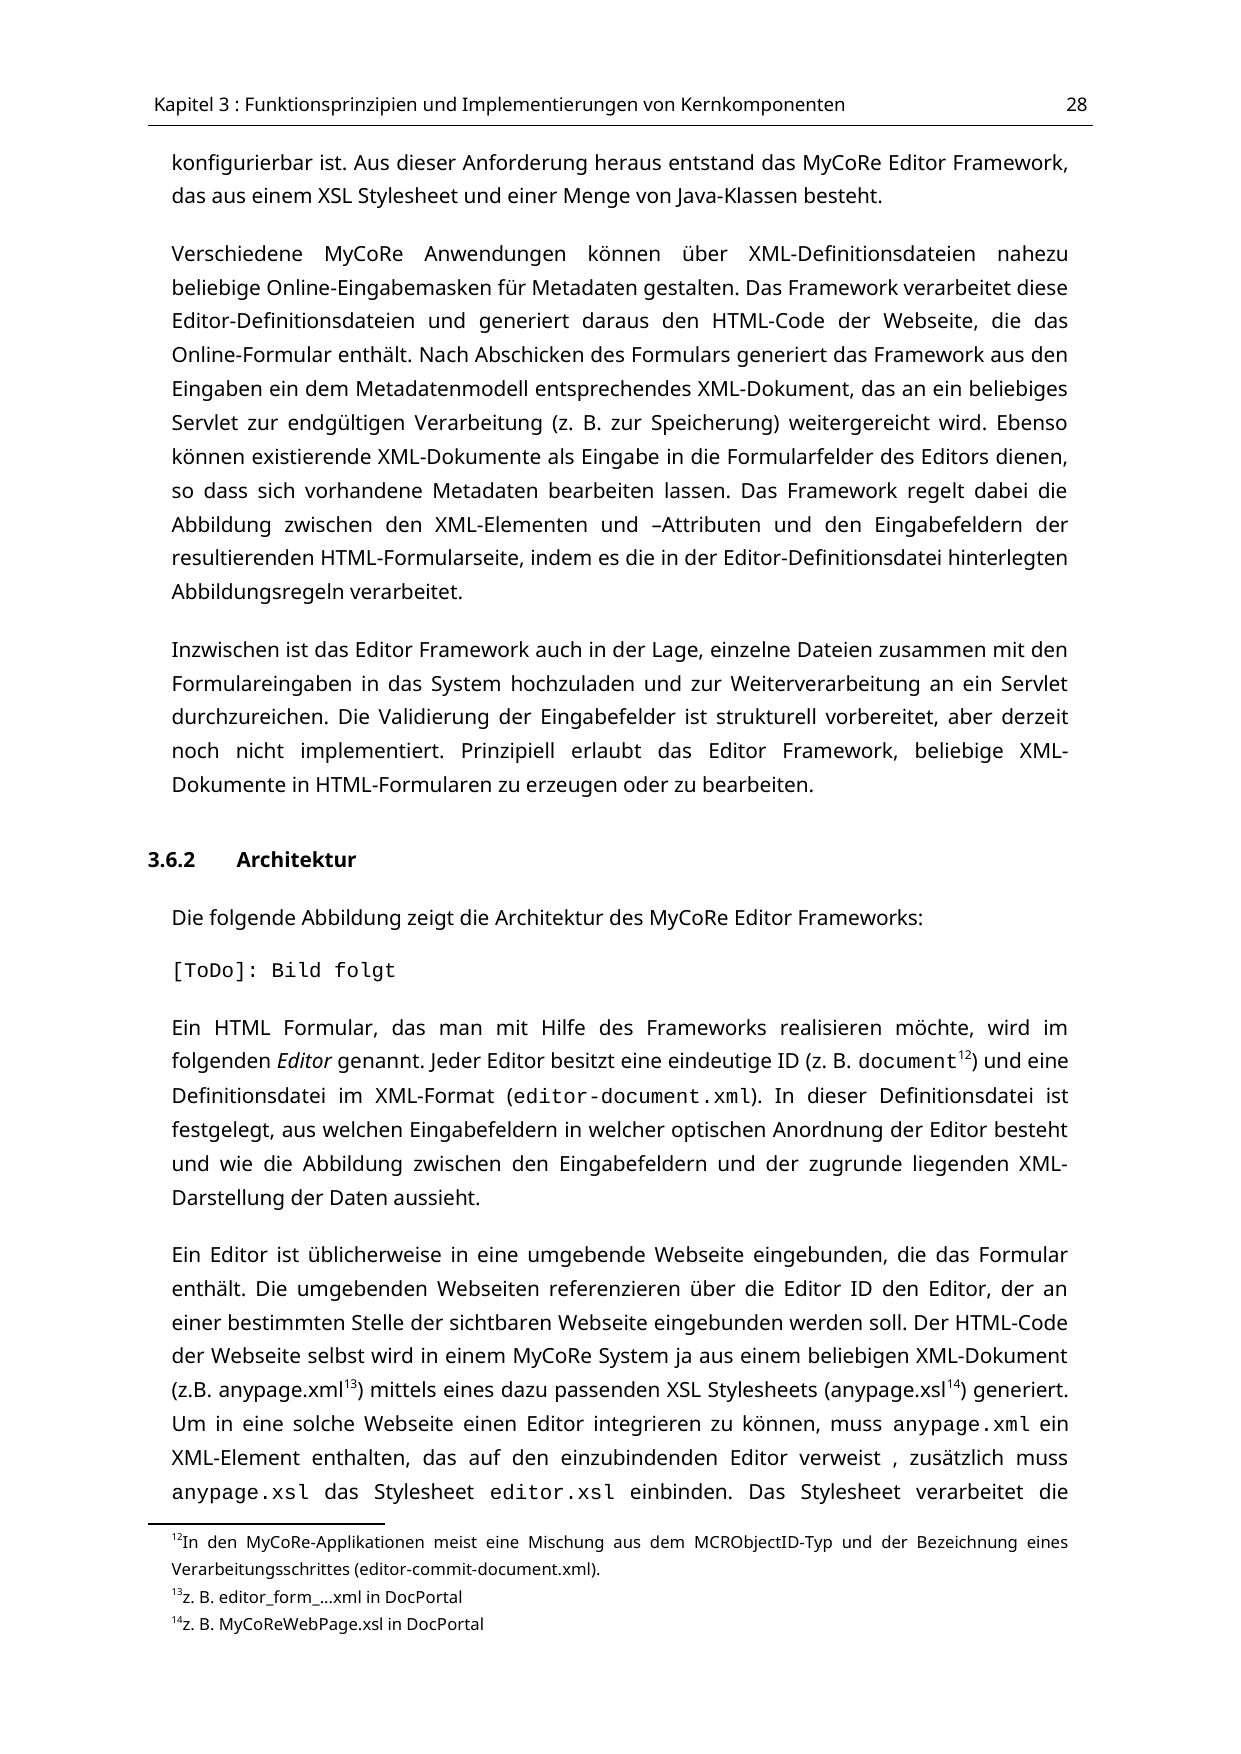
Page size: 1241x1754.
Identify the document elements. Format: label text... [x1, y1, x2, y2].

subtitle Architektur [148, 845, 1092, 873]
text In den MyCoRe-Applikationen meist eine Mischung aus dem MCRObjectID-Typ und der Bezeichnung eines Verarbeitungsschrittes (editor-commit-document.xml). [171, 1530, 1069, 1581]
text Inzwischen ist das Editor Framework auch in der Lage, einzelne Dateien zusammen mit den Formulareingaben in das System hochzuladen und zur Weiterverarbeitung an ein Servlet durchzureichen. Die Validierung der Eingabefelder ist strukturell vorbereitet, aber derzeit noch nicht implementiert. Prinzipiell erlaubt das Editor Framework, beliebige XML-Dokumente in HTML-Formularen zu erzeugen oder zu bearbeiten. [171, 635, 1069, 798]
text z. B. MyCoReWebPage.xsl in DocPortal [171, 1613, 1069, 1636]
text [ToDo]: Bild folgt [171, 960, 1069, 984]
text Ein Editor ist üblicherweise in eine umgebende Webseite eingebunden, die das Formular enthält. Die umgebenden Webseiten referenzieren über die Editor ID den Editor, der an einer bestimmten Stelle der sichtbaren Webseite eingebunden werden soll. Der HTML-Code der Webseite selbst wird in einem MyCoRe System ja aus einem beliebigen XML-Dokument (z.B. anypage.xml) mittels eines dazu passenden XSL Stylesheets (anypage.xsl) generiert. Um in eine solche Webseite einen Editor integrieren zu können, muss anypage.xml ein XML-Element enthalten, das auf den einzubindenden Editor verweist , zusätzlich muss anypage.xsl das Stylesheet editor.xsl einbinden. Das Stylesheet verarbeitet die [171, 1240, 1069, 1506]
text Ein HTML Formular, das man mit Hilfe des Frameworks realisieren möchte, wird im folgenden Editor genannt. Jeder Editor besitzt eine eindeutige ID (z. B. document) und eine Definitionsdatei im XML-Format (editor-document.xml). In dieser Definitionsdatei ist festgelegt, aus welchen Eingabefeldern in welcher optischen Anordnung der Editor besteht und wie die Abbildung zwischen den Eingabefeldern und der zugrunde liegenden XML-Darstellung der Daten aussieht. [171, 1013, 1069, 1211]
text Die folgende Abbildung zeigt die Architektur des MyCoRe Editor Frameworks: [171, 903, 1069, 931]
text konfigurierbar ist. Aus dieser Anforderung heraus entstand das MyCoRe Editor Framework, das aus einem XSL Stylesheet und einer Menge von Java-Klassen besteht. [171, 148, 1069, 210]
text Verschiedene MyCoRe Anwendungen können über XML-Definitionsdateien nahezu beliebige Online-Eingabemasken für Metadaten gestalten. Das Framework verarbeitet diese Editor-Definitionsdateien und generiert daraus den HTML-Code der Webseite, die das Online-Formular enthält. Nach Abschicken des Formulars generiert das Framework aus den Eingaben ein dem Metadatenmodell entsprechendes XML-Dokument, das an ein beliebiges Servlet zur endgültigen Verarbeitung (z. B. zur Speicherung) weitergereicht wird. Ebenso können existierende XML-Dokumente als Eingabe in die Formularfelder des Editors dienen, so dass sich vorhandene Metadaten bearbeiten lassen. Das Framework regelt dabei die Abbildung zwischen den XML-Elementen und –Attributen und den Eingabefeldern der resultierenden HTML-Formularseite, indem es die in der Editor-Definitionsdatei hinterlegten Abbildungsregeln verarbeitet. [171, 239, 1069, 606]
text z. B. editor_form_...xml in DocPortal [171, 1585, 1069, 1608]
